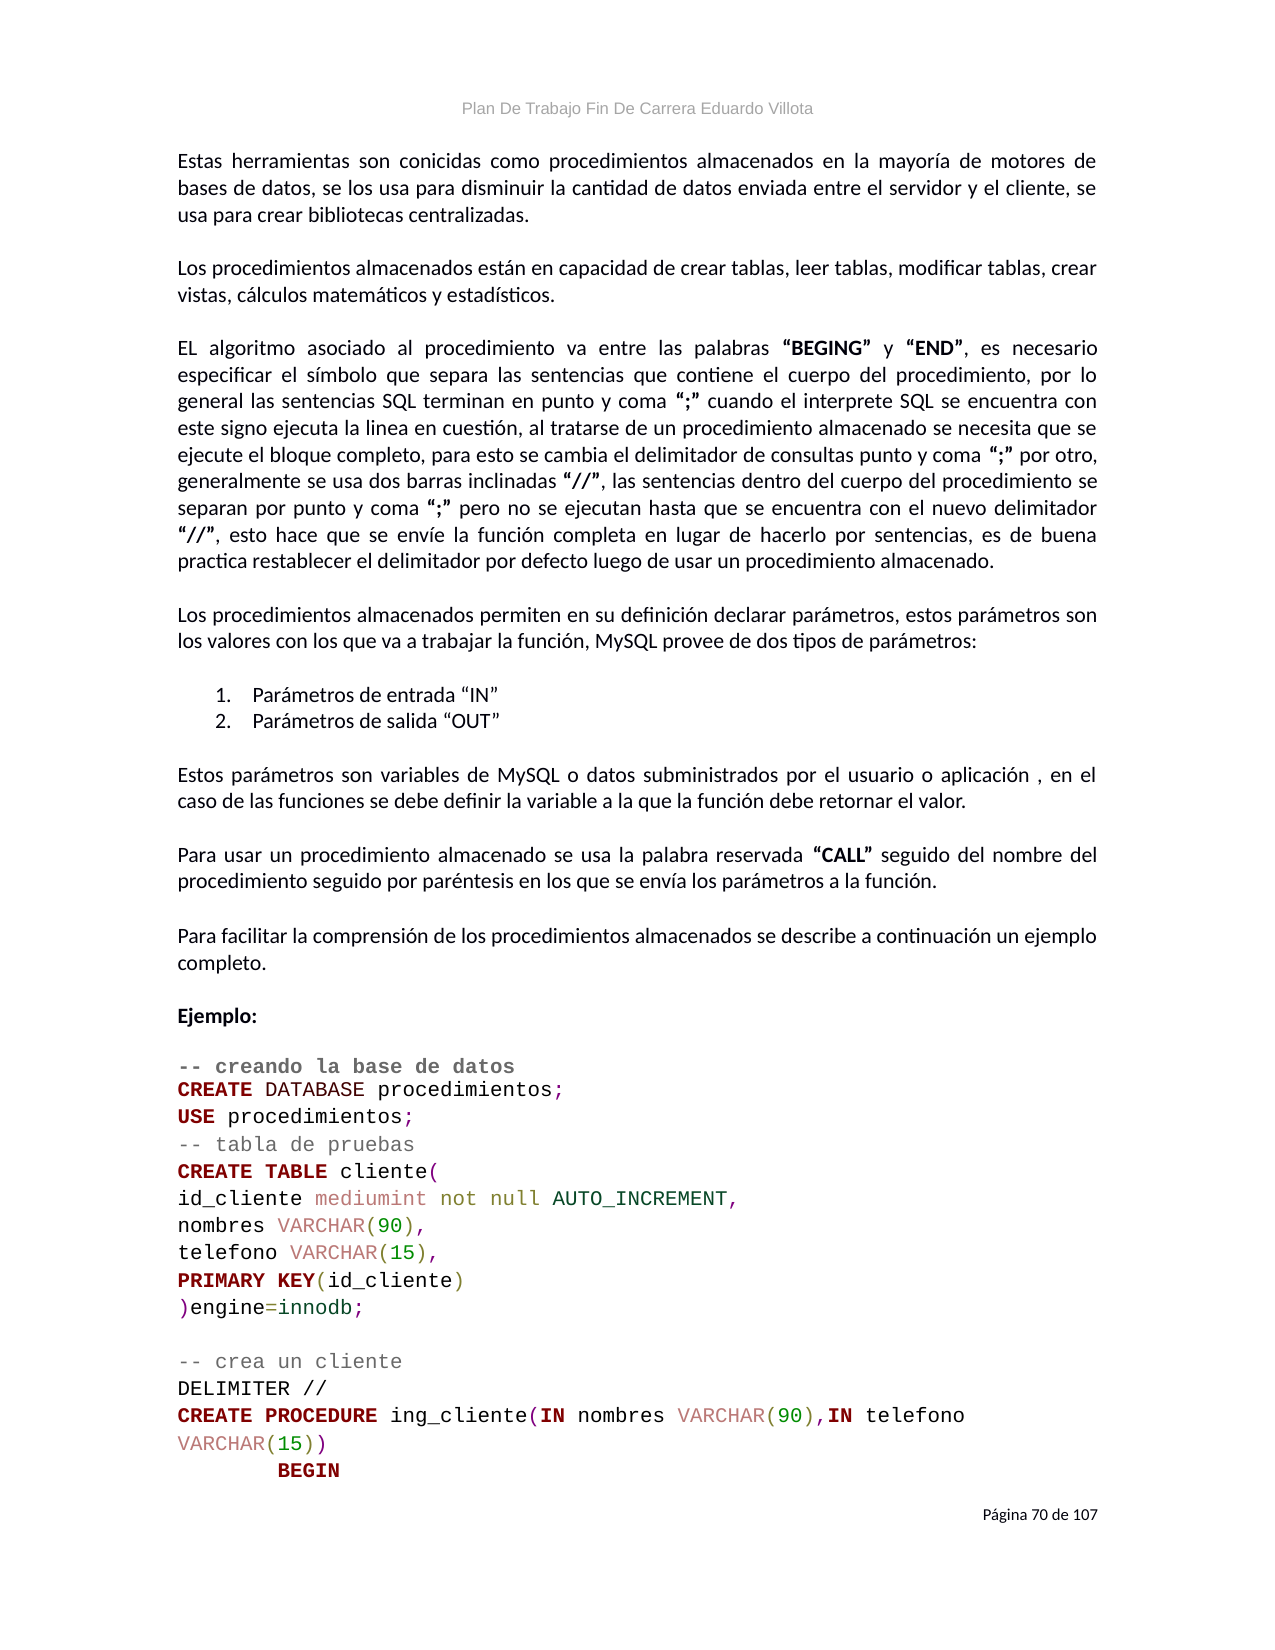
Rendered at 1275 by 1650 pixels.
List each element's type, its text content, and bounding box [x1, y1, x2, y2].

text Estas herramientas son conicidas como procedimientos almacenados en la mayoría de motores de bases de datos, se los usa para disminuir la cantidad de datos enviada entre el servidor y el cliente, se usa para crear bibliotecas centralizadas. [177, 148, 1098, 228]
text Los procedimientos almacenados permiten en su definición declarar parámetros, estos parámetros son los valores con los que va a trabajar la función, MySQL provee de dos tipos de parámetros: [177, 601, 1098, 654]
text CREATE PROCEDURE ing_cliente(IN nombres VARCHAR(90),IN telefono VARCHAR(15)) [177, 1406, 1098, 1456]
text Para usar un procedimiento almacenado se usa la palabra reservada “CALL” seguido del nombre del procedimiento seguido por paréntesis en los que se envía los parámetros a la función. [177, 841, 1098, 894]
text Los procedimientos almacenados están en capacidad de crear tablas, leer tablas, modificar tablas, crear vistas, cálculos matemáticos y estadísticos. [177, 254, 1098, 308]
text -- creando la base de datos [177, 1056, 1098, 1079]
text USE procedimientos; [177, 1106, 1098, 1130]
text telefono VARCHAR(15), [177, 1242, 1098, 1266]
text BEGIN [177, 1460, 1098, 1483]
list Parámetros de salida “OUT” [215, 708, 1098, 734]
text nombres VARCHAR(90), [177, 1215, 1098, 1239]
text CREATE DATABASE procedimientos; [177, 1079, 1098, 1103]
text CREATE TABLE cliente( [177, 1161, 1098, 1184]
text -- tabla de pruebas [177, 1134, 1098, 1157]
text id_cliente mediumint not null AUTO_INCREMENT, [177, 1188, 1098, 1212]
text Estos parámetros son variables de MySQL o datos subministrados por el usuario o aplicación , en el caso de las funciones se debe definir la variable a la que la función debe retornar el valor. [177, 761, 1098, 814]
text )engine=innodb; [177, 1297, 1098, 1320]
text PRIMARY KEY(id_cliente) [177, 1269, 1098, 1293]
text Para facilitar la comprensión de los procedimientos almacenados se describe a continuación un ejemplo completo. [177, 922, 1098, 976]
text EL algoritmo asociado al procedimiento va entre las palabras “BEGING” y “END”, es necesario especificar el símbolo que separa las sentencias que contiene el cuerpo del procedimiento, por lo general las sentencias SQL terminan en punto y coma “;” cuando el interprete SQL se encuentra con este signo ejecuta la linea en cuestión, al tratarse de un procedimiento almacenado se necesita que se ejecute el bloque completo, para esto se cambia el delimitador de consultas punto y coma “;” por otro, generalmente se usa dos barras inclinadas “//”, las sentencias dentro del cuerpo del procedimiento se separan por punto y coma “;” pero no se ejecutan hasta que se encuentra con el nuevo delimitador “//”, esto hace que se envíe la función completa en lugar de hacerlo por sentencias, es de buena practica restablecer el delimitador por defecto luego de usar un procedimiento almacenado. [177, 334, 1098, 574]
list Parámetros de entrada “IN” [215, 681, 1098, 708]
text Ejemplo: [177, 1002, 1098, 1029]
text DELIMITER // [177, 1378, 1098, 1402]
text -- crea un cliente [177, 1351, 1098, 1375]
